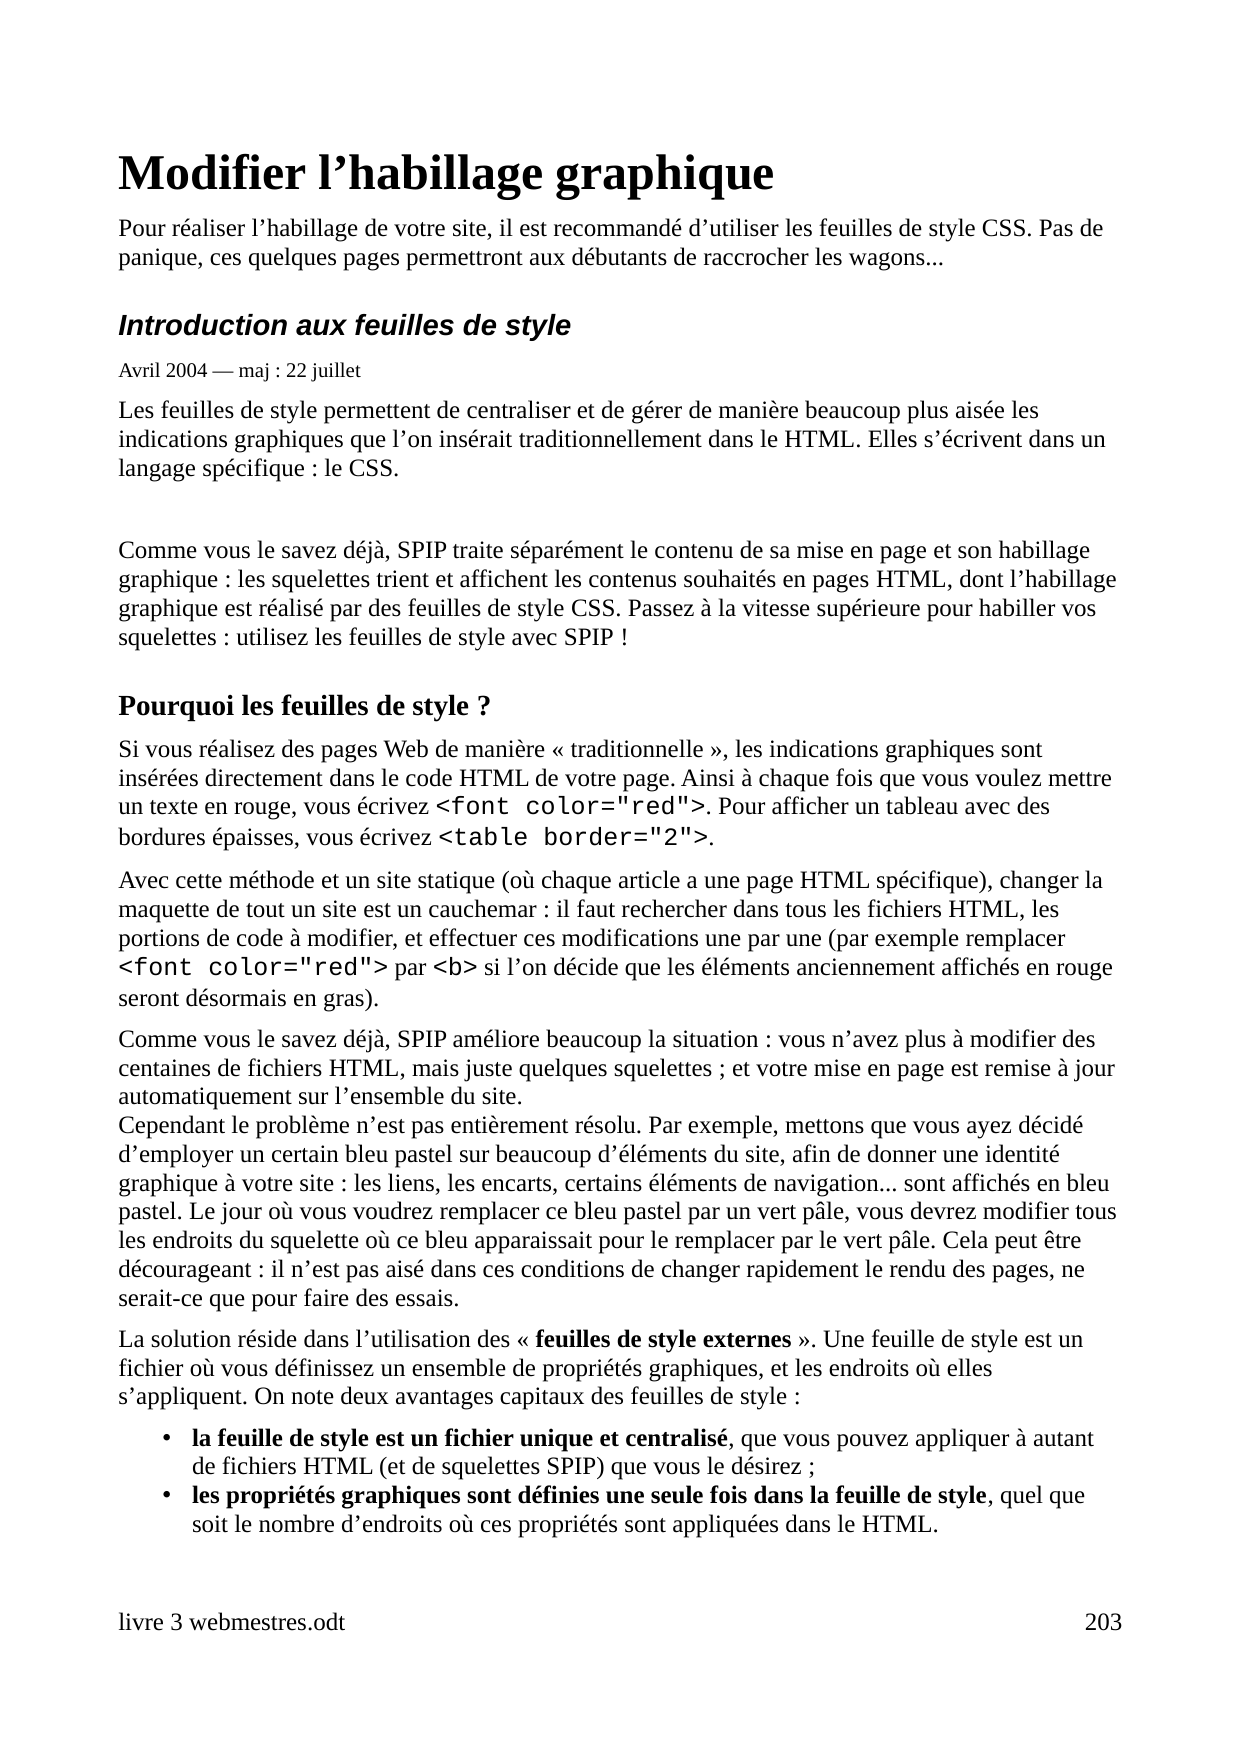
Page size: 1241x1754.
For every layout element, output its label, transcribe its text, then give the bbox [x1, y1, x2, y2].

text La solution réside dans l’utilisation des « feuilles de style externes ». Une feuille de style est un fichier où vous définissez un ensemble de propriétés graphiques, et les endroits où elles s’appliquent. On note deux avantages capitaux des feuilles de style : [118, 1324, 1122, 1410]
subtitle Introduction aux feuilles de style [118, 308, 1122, 342]
text Avril 2004 — maj : 22 juillet [118, 354, 1122, 383]
subtitle Pourquoi les feuilles de style ? [118, 688, 1122, 721]
text Avec cette méthode et un site statique (où chaque article a une page HTML spécifique), changer la maquette de tout un site est un cauchemar : il faut rechercher dans tous les fichiers HTML, les portions de code à modifier, et effectuer ces modifications une par une (par exemple remplacer <font color="red"> par <b> si l’on décide que les éléments anciennement affichés en rouge seront désormais en gras). [118, 866, 1122, 1011]
text Les feuilles de style permettent de centraliser et de gérer de manière beaucoup plus aisée les indications graphiques que l’on insérait traditionnellement dans le HTML. Elles s’écrivent dans un langage spécifique : le CSS. [118, 395, 1122, 482]
text Comme vous le savez déjà, SPIP améliore beaucoup la situation : vous n’avez plus à modifier des centaines de fichiers HTML, mais juste quelques squelettes ; et votre mise en page est remise à jour automatiquement sur l’ensemble du site. Cependant le problème n’est pas entièrement résolu. Par exemple, mettons que vous ayez décidé d’employer un certain bleu pastel sur beaucoup d’éléments du site, afin de donner une identité graphique à votre site : les liens, les encarts, certains éléments de navigation... sont affichés en bleu pastel. Le jour où vous voudrez remplacer ce bleu pastel par un vert pâle, vous devrez modifier tous les endroits du squelette où ce bleu apparaissait pour le remplacer par le vert pâle. Cela peut être décourageant : il n’est pas aisé dans ces conditions de changer rapidement le rendu des pages, ne serait-ce que pour faire des essais. [118, 1024, 1122, 1311]
subtitle Modifier l’habillage graphique [118, 143, 1122, 201]
text Si vous réalisez des pages Web de manière « traditionnelle », les indications graphiques sont insérées directement dans le code HTML de votre page. Ainsi à chaque fois que vous voulez mettre un texte en rouge, vous écrivez <font color="red">. Pour afficher un tableau avec des bordures épaisses, vous écrivez <table border="2">. [118, 734, 1122, 853]
list la feuille de style est un fichier unique et centralisé, que vous pouvez appliquer à autant de fichiers HTML (et de squelettes SPIP) que vous le désirez ; [162, 1423, 1122, 1480]
text Pour réaliser l’habillage de votre site, il est recommandé d’utiliser les feuilles de style CSS. Pas de panique, ces quelques pages permettront aux débutants de raccrocher les wagons... [118, 213, 1122, 271]
list les propriétés graphiques sont définies une seule fois dans la feuille de style, quel que soit le nombre d’endroits où ces propriétés sont appliquées dans le HTML. [162, 1480, 1122, 1538]
text Comme vous le savez déjà, SPIP traite séparément le contenu de sa mise en page et son habillage graphique : les squelettes trient et affichent les contenus souhaités en pages HTML, dont l’habillage graphique est réalisé par des feuilles de style CSS. Passez à la vitesse supérieure pour habiller vos squelettes : utilisez les feuilles de style avec SPIP ! [118, 535, 1122, 650]
